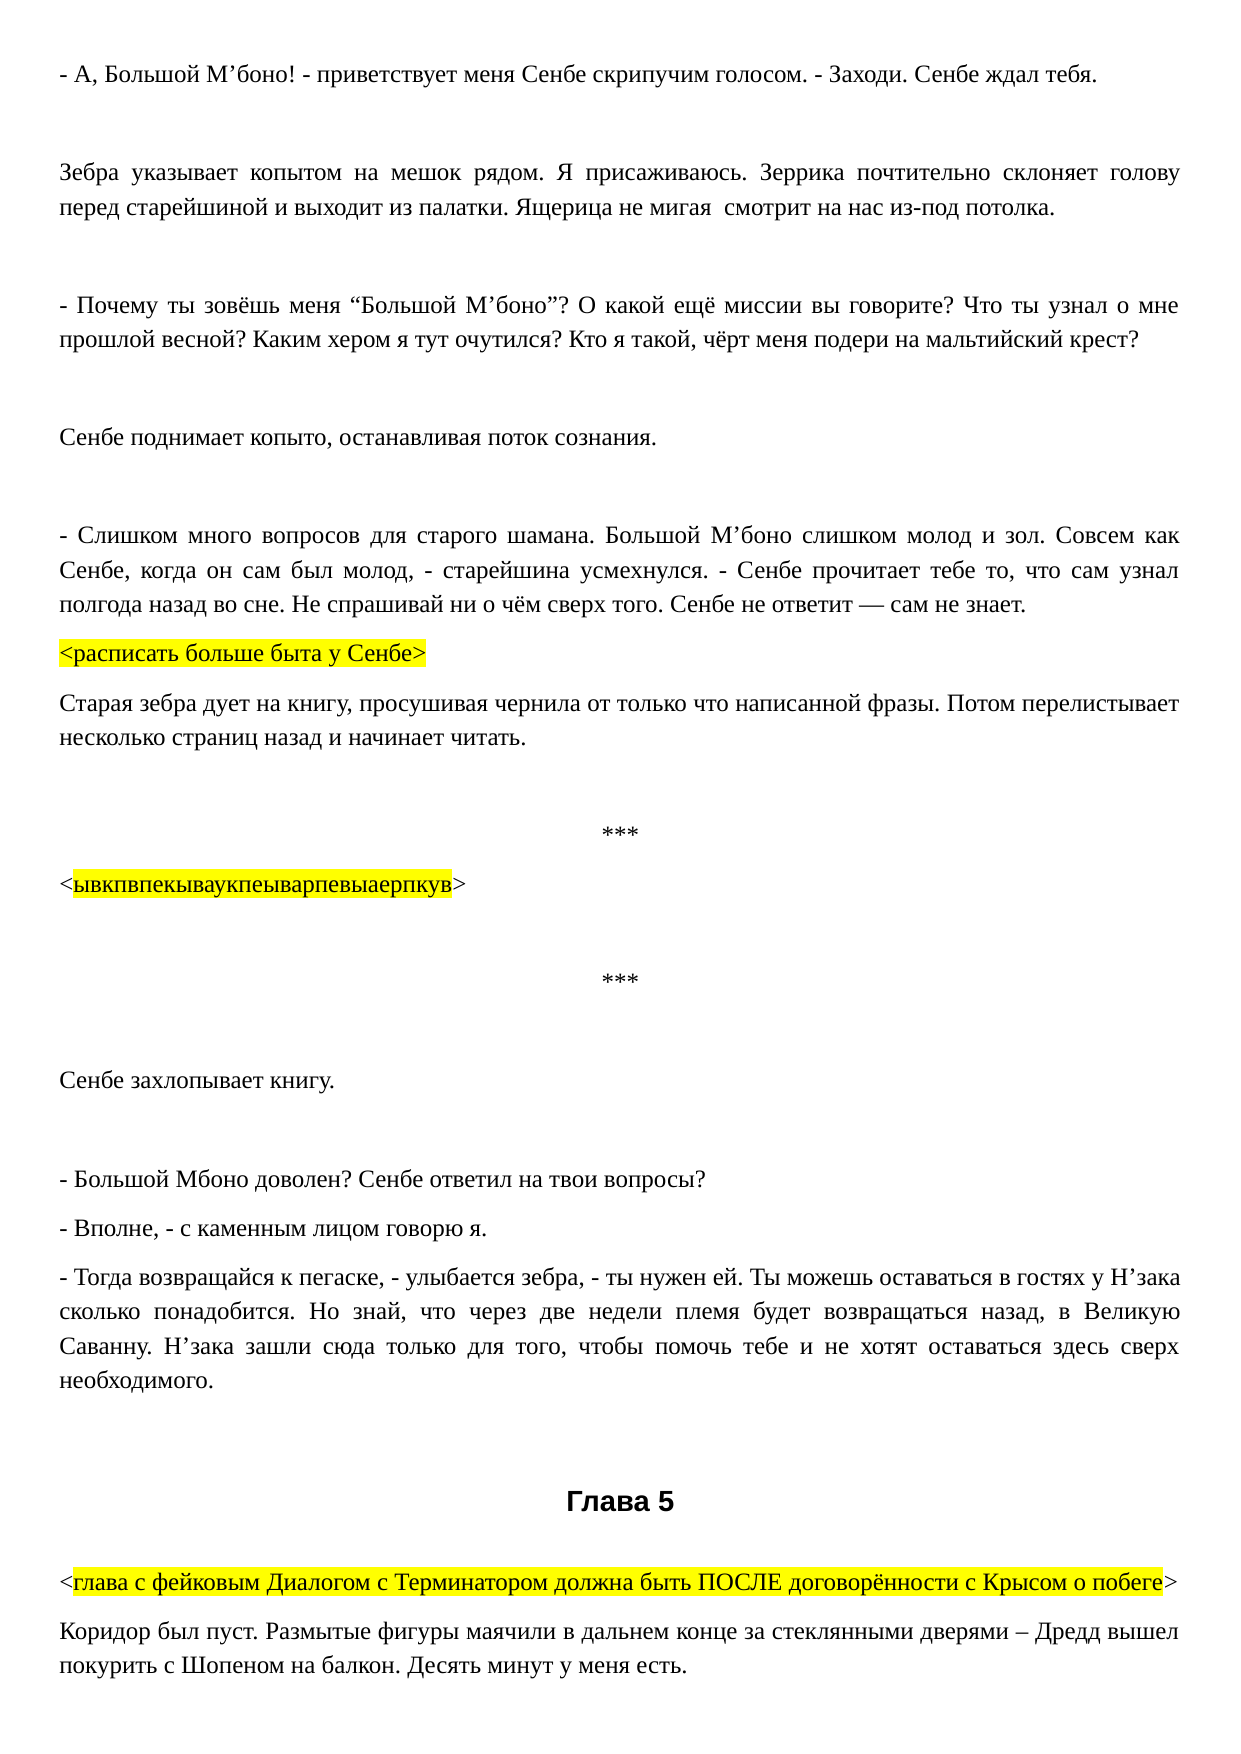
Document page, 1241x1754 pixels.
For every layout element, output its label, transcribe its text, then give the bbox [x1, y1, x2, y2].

text - А, Большой М’боно! - приветствует меня Сенбе скрипучим голосом. - Заходи. Сенбе ждал тебя. [59, 59, 1181, 88]
text Коридор был пуст. Размытые фигуры маячили в дальнем конце за стеклянными дверями – Дредд вышел покурить с Шопеном на балкон. Десять минут у меня есть. [59, 1616, 1181, 1679]
text - Тогда возвращайся к пегаске, - улыбается зебра, - ты нужен ей. Ты можешь оставаться в гостях у Н’зака сколько понадобится. Но знай, что через две недели племя будет возвращаться назад, в Великую Саванну. Н’зака зашли сюда только для того, чтобы помочь тебе и не хотят оставаться здесь сверх необходимого. [59, 1262, 1181, 1394]
text Сенбе захлопывает книгу. [59, 1066, 1181, 1094]
text Сенбе поднимает копыто, останавливая поток сознания. [59, 422, 1181, 451]
text <глава с фейковым Диалогом с Терминатором должна быть ПОСЛЕ договорённости с Крысом о побеге> [59, 1567, 1181, 1596]
text - Вполне, - с каменным лицом говорю я. [59, 1213, 1181, 1241]
text Старая зебра дует на книгу, просушивая чернила от только что написанной фразы. Потом перелистывает несколько страниц назад и начинает читать. [59, 688, 1181, 751]
subtitle Глава 5 [59, 1484, 1181, 1518]
text *** [59, 967, 1181, 996]
text <ывкпвпекываукпеыварпевыаерпкув> [59, 869, 1181, 898]
text *** [59, 820, 1181, 849]
text - Слишком много вопросов для старого шамана. Большой М’боно слишком молод и зол. Совсем как Сенбе, когда он сам был молод, - старейшина усмехнулся. - Сенбе прочитает тебе то, что сам узнал полгода назад во сне. Не спрашивай ни о чём сверх того. Сенбе не ответит — сам не знает. [59, 521, 1181, 618]
text - Почему ты зовёшь меня “Большой М’боно”? О какой ещё миссии вы говорите? Что ты узнал о мне прошлой весной? Каким хером я тут очутился? Кто я такой, чёрт меня подери на мальтийский крест? [59, 290, 1181, 353]
text - Большой Мбоно доволен? Сенбе ответил на твои вопросы? [59, 1164, 1181, 1192]
text Зебра указывает копытом на мешок рядом. Я присаживаюсь. Зеррика почтительно склоняет голову перед старейшиной и выходит из палатки. Ящерица не мигая смотрит на нас из-под потолка. [59, 157, 1181, 220]
text <расписать больше быта у Сенбе> [59, 638, 1181, 667]
